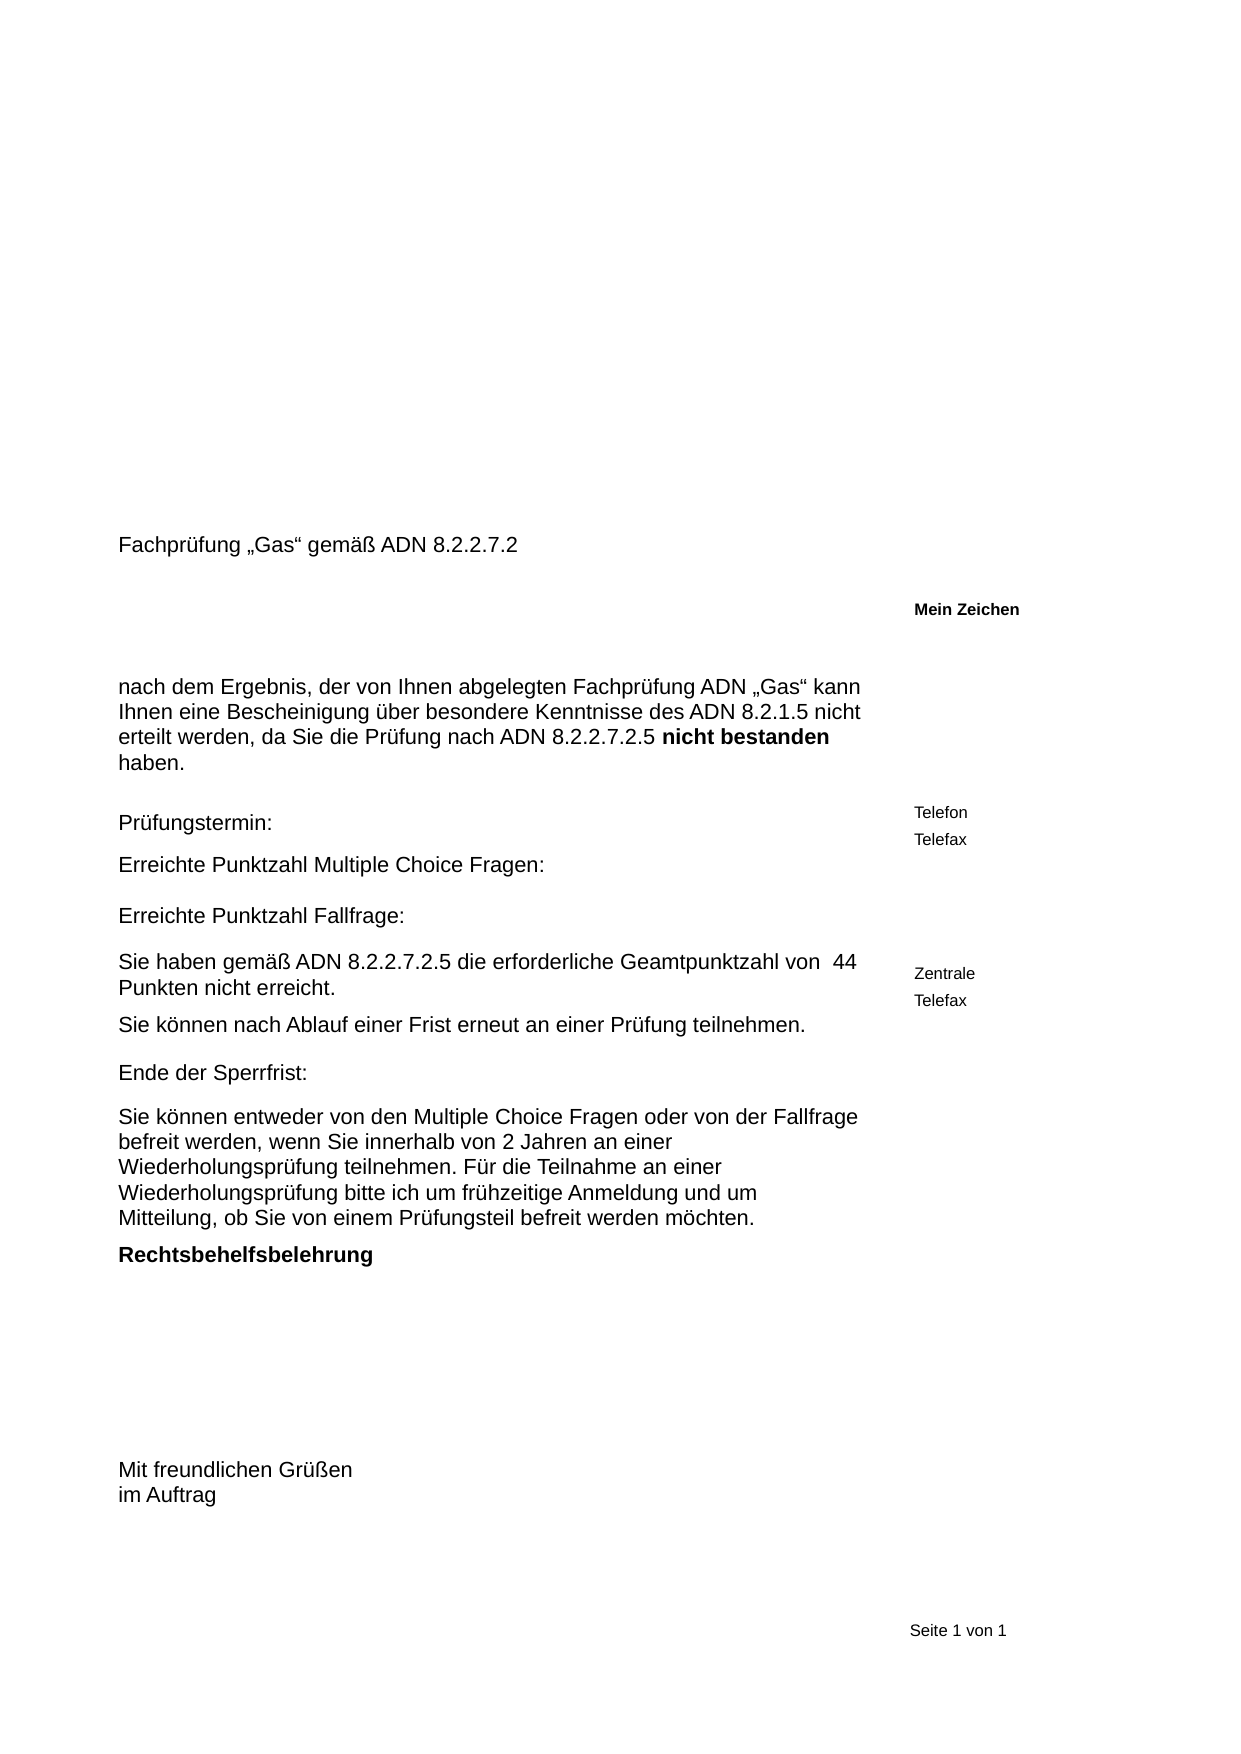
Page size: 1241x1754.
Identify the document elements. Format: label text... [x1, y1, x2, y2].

text Sie haben gemäß ADN 8.2.2.7.2.5 die erforderliche Geamtpunktzahl von 44 Punkten nicht erreicht. [118, 949, 862, 1000]
text im Auftrag [118, 1482, 862, 1507]
text Seite 1 von 1 [909, 1621, 1175, 1640]
text [828, 800, 862, 841]
text Sie können nach Ablauf einer Frist erneut an einer Prüfung teilnehmen. [118, 1012, 862, 1037]
text Sie können entweder von den Multiple Choice Fragen oder von der Fallfrage befreit werden, wenn Sie innerhalb von 2 Jahren an einer Wiederholungsprüfung teilnehmen. Für die Teilnahme an einer Wiederholungsprüfung bitte ich um frühzeitige Anmeldung und um Mitteilung, ob Sie von einem Prüfungsteil befreit werden möchten. [118, 1104, 862, 1230]
text Telefon [909, 799, 983, 826]
text Ende der Sperrfrist: [118, 1050, 308, 1091]
text [839, 841, 862, 883]
text Rechtsbehelfsbelehrung [118, 1242, 862, 1268]
text Mein Zeichen [909, 597, 1175, 618]
text Mit freundlichen Grüßen [118, 1457, 862, 1482]
text Telefax [909, 826, 983, 853]
text Zentrale [909, 960, 983, 987]
text nach dem Ergebnis, der von Ihnen abgelegten Fachprüfung ADN „Gas“ kann Ihnen eine Bescheinigung über besondere Kenntnisse des ADN 8.2.1.5 nicht erteilt werden, da Sie die Prüfung nach ADN 8.2.2.7.2.5 nicht bestanden haben. [118, 674, 862, 775]
text Prüfungstermin: [118, 800, 279, 841]
text Telefax [909, 987, 983, 1014]
text Erreichte Punktzahl Fallfrage: [118, 895, 405, 937]
text Erreichte Punktzahl Multiple Choice Fragen: [118, 841, 545, 883]
text Fachprüfung „Gas“ gemäß ADN 8.2.2.7.2 [118, 532, 862, 557]
text [834, 1050, 862, 1091]
